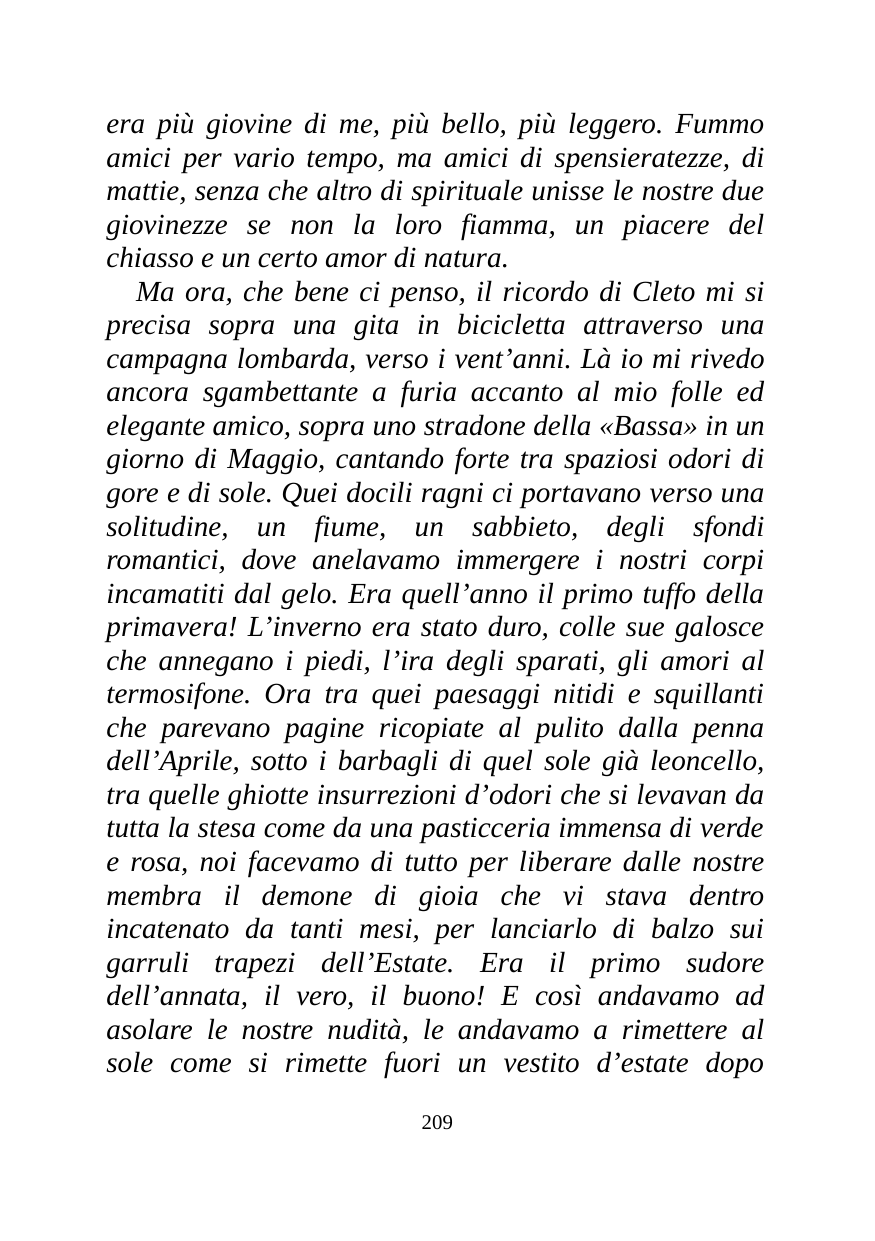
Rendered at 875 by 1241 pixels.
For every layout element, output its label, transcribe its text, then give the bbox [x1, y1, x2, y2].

text Ma ora, che bene ci penso, il ricordo di Cleto mi si precisa sopra una gita in bicicletta attraverso una campagna lombarda, verso i vent’anni. Là io mi rivedo ancora sgambettante a furia accanto al mio folle ed elegante amico, sopra uno stradone della «Bassa» in un giorno di Maggio, cantando forte tra spaziosi odori di gore e di sole. Quei docili ragni ci portavano verso una solitudine, un fiume, un sabbieto, degli sfondi romantici, dove anelavamo immergere i nostri corpi incamatiti dal gelo. Era quell’anno il primo tuffo della primavera! L’inverno era stato duro, colle sue galosce che annegano i piedi, l’ira degli sparati, gli amori al termosifone. Ora tra quei paesaggi nitidi e squillanti che parevano pagine ricopiate al pulito dalla penna dell’Aprile, sotto i barbagli di quel sole già leoncello, tra quelle ghiotte insurrezioni d’odori che si levavan da tutta la stesa come da una pasticceria immensa di verde e rosa, noi facevamo di tutto per liberare dalle nostre membra il demone di gioia che vi stava dentro incatenato da tanti mesi, per lanciarlo di balzo sui garruli trapezi dell’Estate. Era il primo sudore dell’annata, il vero, il buono! E così andavamo ad asolare le nostre nudità, le andavamo a rimettere al sole come si rimette fuori un vestito d’estate dopo [106, 274, 768, 1079]
text era più giovine di me, più bello, più leggero. Fummo amici per vario tempo, ma amici di spensieratezze, di mattie, senza che altro di spirituale unisse le nostre due giovinezze se non la loro fiamma, un piacere del chiasso e un certo amor di natura. [106, 106, 768, 274]
